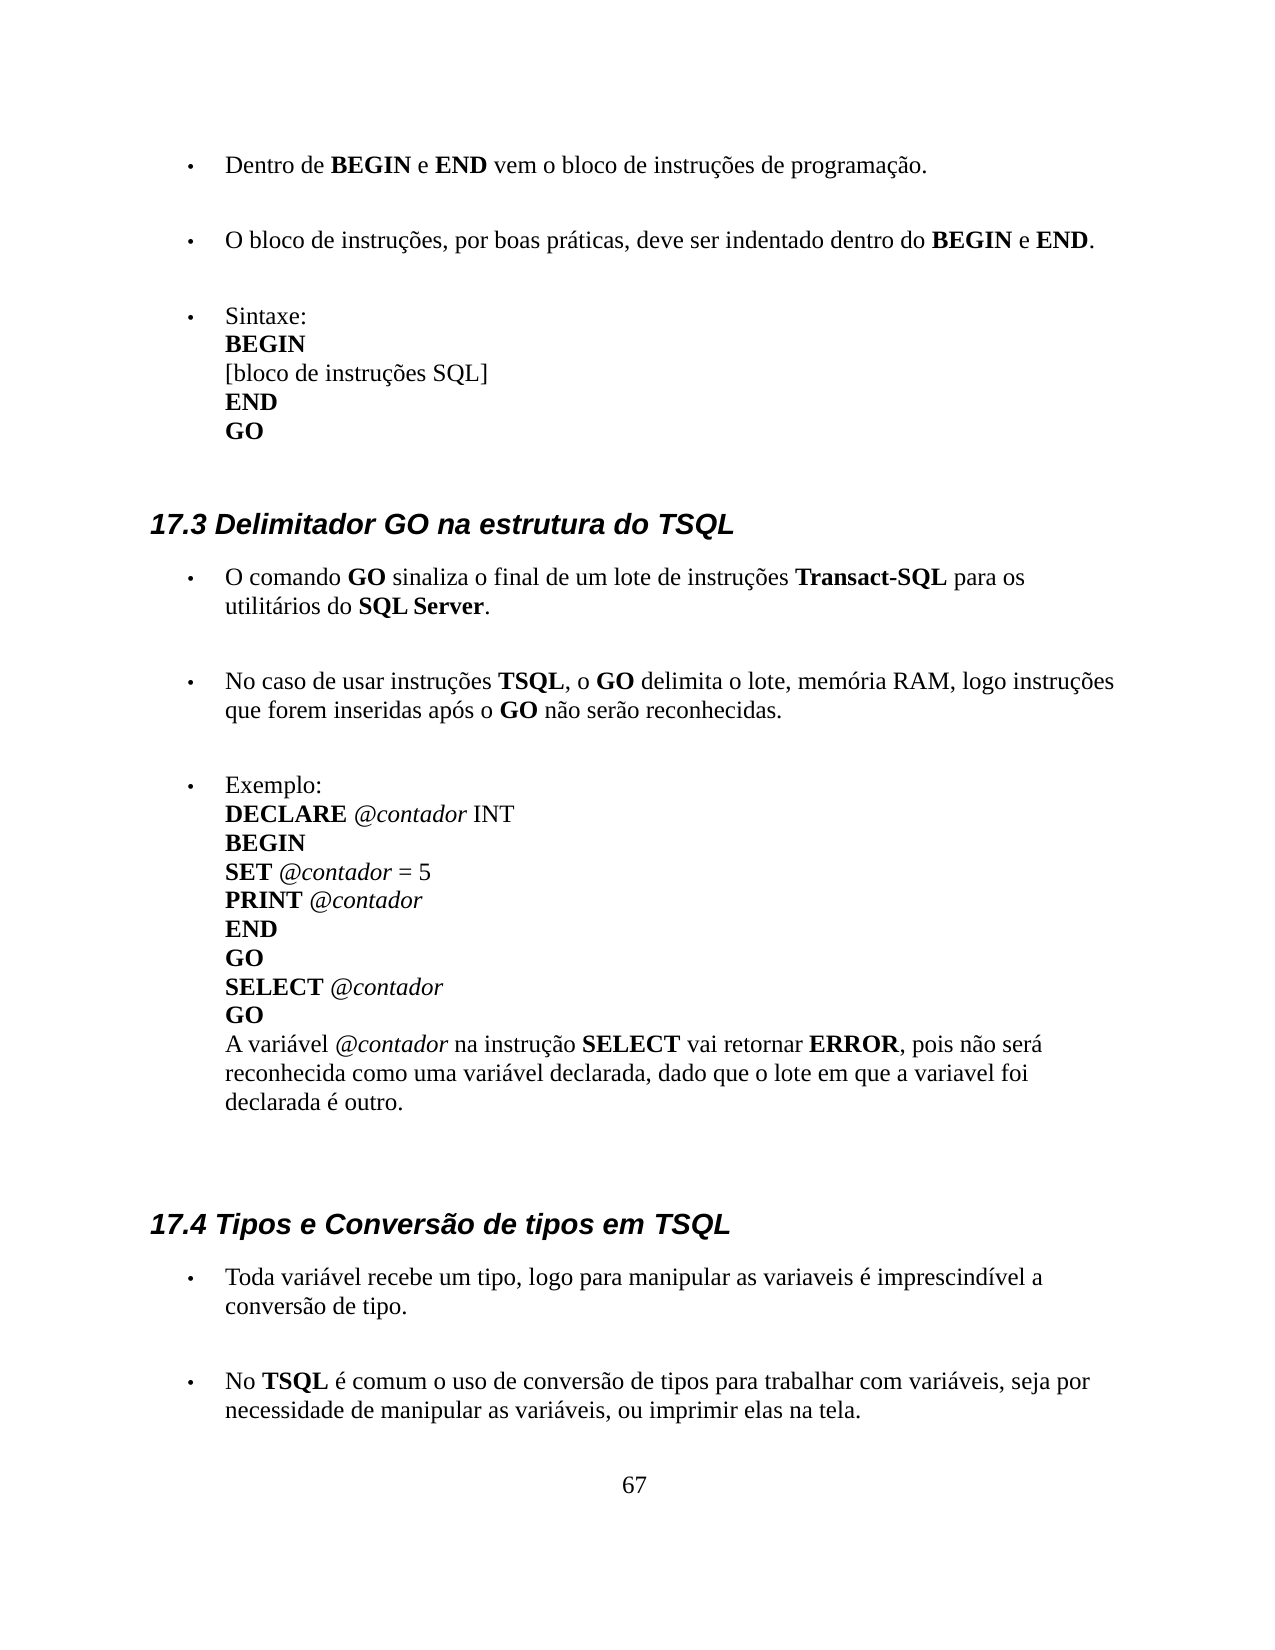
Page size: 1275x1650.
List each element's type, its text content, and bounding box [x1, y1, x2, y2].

subtitle 17.4 Tipos e Conversão de tipos em TSQL [150, 1207, 1125, 1241]
subtitle 17.3 Delimitador GO na estrutura do TSQL [150, 507, 1125, 541]
list O comando GO sinaliza o final de um lote de instruções Transact-SQL para os utilitários do SQL Server. [187, 562, 1125, 648]
list No TSQL é comum o uso de conversão de tipos para trabalhar com variáveis, seja por necessidade de manipular as variáveis, ou imprimir elas na tela. [187, 1366, 1125, 1424]
list Exemplo: DECLARE @contador INT BEGIN SET @contador = 5 PRINT @contador END GO SELECT @contador GO A variável @contador na instrução SELECT vai retornar ERROR, pois não será reconhecida como uma variável declarada, dado que o lote em que a variavel foi declarada é outro. [187, 771, 1125, 1144]
list No caso de usar instruções TSQL, o GO delimita o lote, memória RAM, logo instruções que forem inseridas após o GO não serão reconhecidas. [187, 666, 1125, 753]
list O bloco de instruções, por boas práticas, deve ser indentado dentro do BEGIN e END. [187, 225, 1125, 283]
list Dentro de BEGIN e END vem o bloco de instruções de programação. [187, 150, 1125, 207]
list Sintaxe: BEGIN [bloco de instruções SQL] END GO [187, 301, 1125, 473]
list Toda variável recebe um tipo, logo para manipular as variaveis é imprescindível a conversão de tipo. [187, 1262, 1125, 1348]
